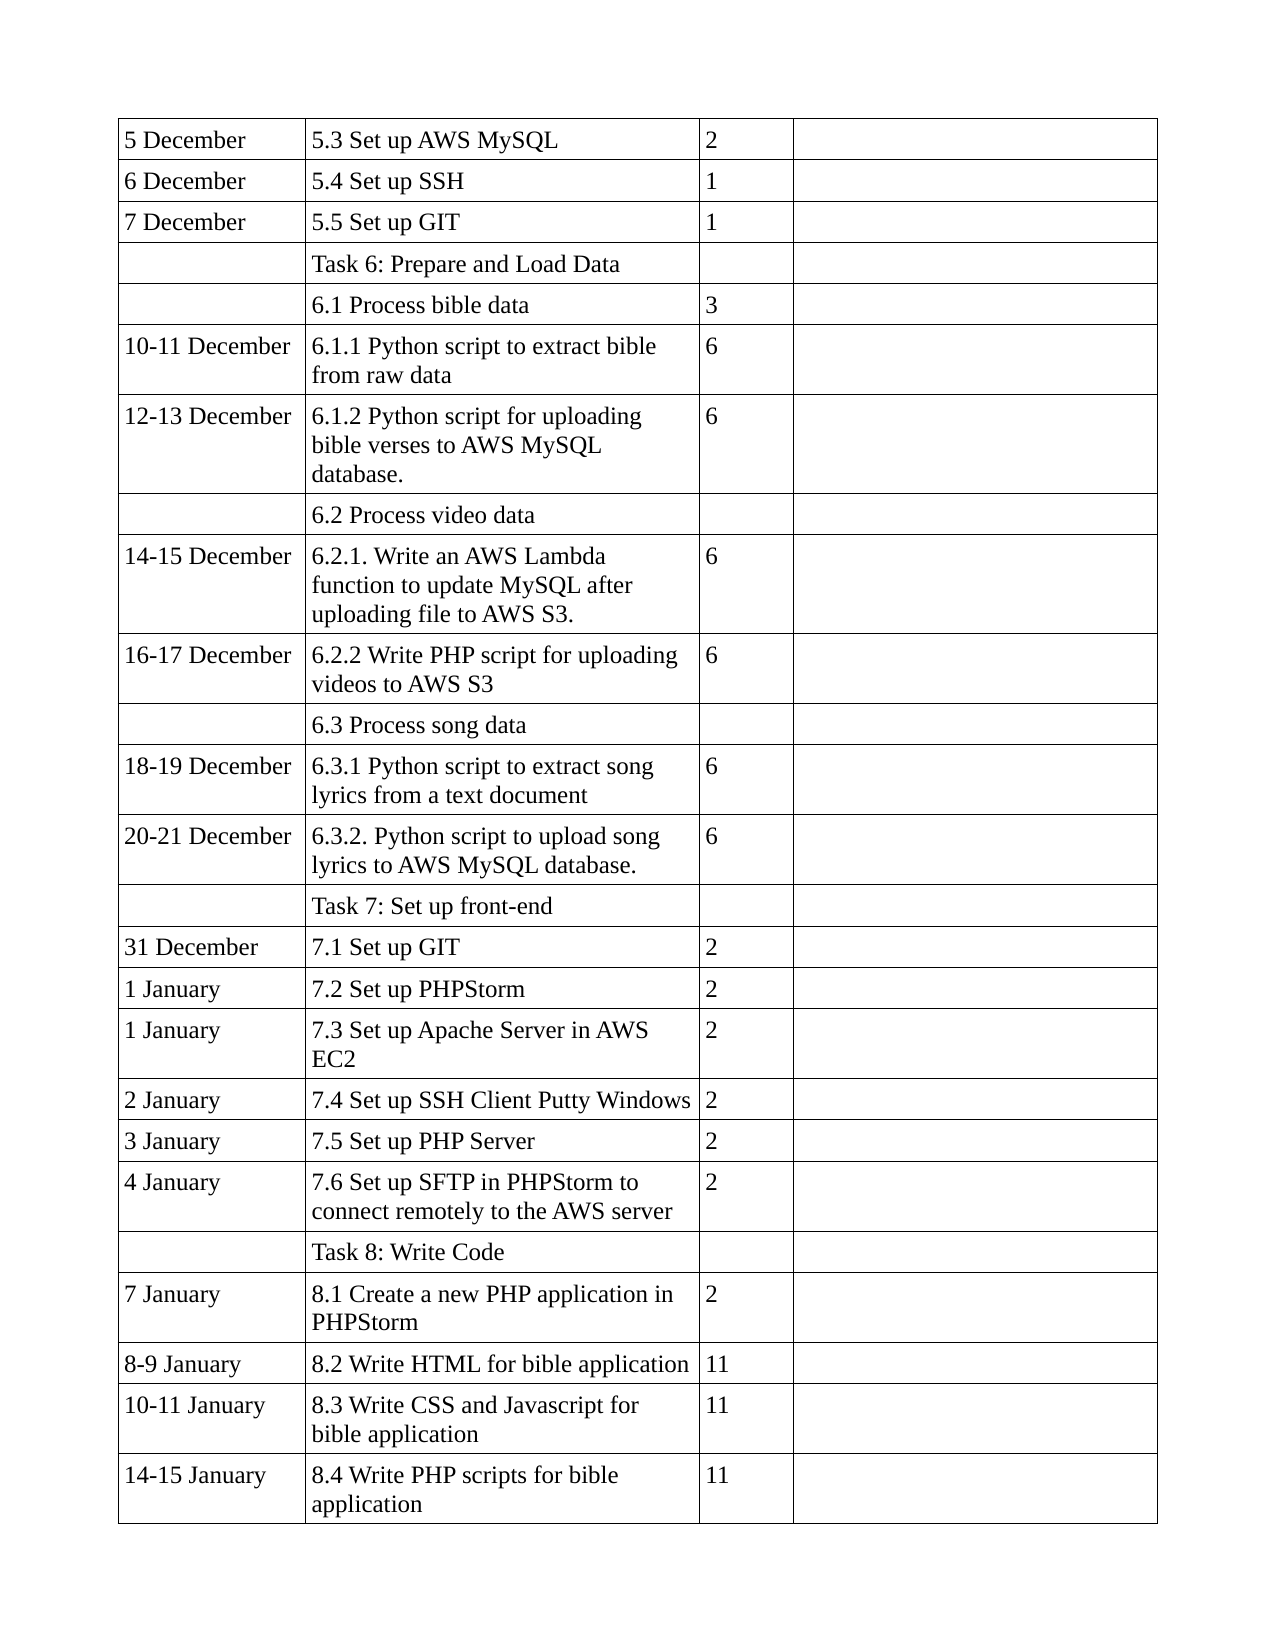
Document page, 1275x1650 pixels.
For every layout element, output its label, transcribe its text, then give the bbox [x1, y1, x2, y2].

table_cell Task 8: Write Code [306, 1232, 699, 1272]
table_cell 8.3 Write CSS and Javascript for bible application [306, 1384, 699, 1453]
table_cell 10-11 December [119, 325, 305, 394]
table_cell [794, 1009, 1157, 1078]
table_cell 11 [700, 1343, 793, 1383]
table_cell 6 [700, 325, 793, 394]
table_cell 7 December [119, 202, 305, 242]
table_cell 5.4 Set up SSH [306, 160, 699, 201]
table_cell [119, 494, 305, 534]
table_cell 18-19 December [119, 745, 305, 814]
table_cell [119, 704, 305, 744]
table_cell [794, 1120, 1157, 1161]
table_cell 7.4 Set up SSH Client Putty Windows [306, 1079, 699, 1119]
table_cell 4 January [119, 1162, 305, 1231]
table_cell 7 January [119, 1273, 305, 1342]
table_cell 8.1 Create a new PHP application in PHPStorm [306, 1273, 699, 1342]
table_cell [794, 395, 1157, 493]
table_cell [119, 1232, 305, 1272]
table_cell 5.5 Set up GIT [306, 202, 699, 242]
table_cell [794, 745, 1157, 814]
table_cell [794, 927, 1157, 967]
table_cell 14-15 January [119, 1454, 305, 1523]
table_cell [794, 119, 1157, 159]
table_cell 6.2.1. Write an AWS Lambda function to update MySQL after uploading file to AWS S3. [306, 535, 699, 633]
table_cell 2 January [119, 1079, 305, 1119]
table_cell [700, 243, 793, 283]
table_cell [794, 1273, 1157, 1342]
table_cell [794, 1384, 1157, 1453]
table_cell [794, 885, 1157, 926]
table_cell [794, 243, 1157, 283]
table_cell 11 [700, 1384, 793, 1453]
table_cell 6 [700, 535, 793, 633]
table_cell 2 [700, 1273, 793, 1342]
table_cell 1 [700, 202, 793, 242]
table_cell [700, 704, 793, 744]
table_cell [794, 1232, 1157, 1272]
table_cell [794, 494, 1157, 534]
table_cell 7.5 Set up PHP Server [306, 1120, 699, 1161]
table_cell 3 January [119, 1120, 305, 1161]
table_cell 6.2.2 Write PHP script for uploading videos to AWS S3 [306, 634, 699, 703]
table_cell 6 December [119, 160, 305, 201]
table_cell 6 [700, 395, 793, 493]
table_cell 1 January [119, 1009, 305, 1078]
table_cell [794, 634, 1157, 703]
table_cell 31 December [119, 927, 305, 967]
table_cell 1 January [119, 968, 305, 1008]
table_cell 6.3.1 Python script to extract song lyrics from a text document [306, 745, 699, 814]
table_cell Task 6: Prepare and Load Data [306, 243, 699, 283]
table_cell [794, 284, 1157, 324]
table_cell [700, 494, 793, 534]
table_cell 6.3 Process song data [306, 704, 699, 744]
table_cell 8.4 Write PHP scripts for bible application [306, 1454, 699, 1523]
table_cell 2 [700, 1009, 793, 1078]
table_cell Task 7: Set up front-end [306, 885, 699, 926]
table_cell [794, 1343, 1157, 1383]
table_cell 8-9 January [119, 1343, 305, 1383]
table_cell 5 December [119, 119, 305, 159]
table_cell 6.1.2 Python script for uploading bible verses to AWS MySQL database. [306, 395, 699, 493]
table_cell [794, 160, 1157, 201]
table_cell 3 [700, 284, 793, 324]
table_cell [119, 885, 305, 926]
table_cell [794, 1162, 1157, 1231]
table_cell 6.3.2. Python script to upload song lyrics to AWS MySQL database. [306, 815, 699, 884]
table_cell 5.3 Set up AWS MySQL [306, 119, 699, 159]
table_cell 7.3 Set up Apache Server in AWS EC2 [306, 1009, 699, 1078]
table_cell 6 [700, 745, 793, 814]
table_cell [794, 1454, 1157, 1523]
table_cell 6 [700, 815, 793, 884]
table_cell [119, 243, 305, 283]
table_cell 8.2 Write HTML for bible application [306, 1343, 699, 1383]
table_cell [794, 535, 1157, 633]
table_cell 1 [700, 160, 793, 201]
table_cell 2 [700, 927, 793, 967]
table_cell 7.6 Set up SFTP in PHPStorm to connect remotely to the AWS server [306, 1162, 699, 1231]
table_cell 14-15 December [119, 535, 305, 633]
table_cell [700, 885, 793, 926]
table_cell 2 [700, 119, 793, 159]
table_cell 11 [700, 1454, 793, 1523]
table_cell 2 [700, 1120, 793, 1161]
table_cell [794, 704, 1157, 744]
table_cell 7.2 Set up PHPStorm [306, 968, 699, 1008]
table_cell 2 [700, 1162, 793, 1231]
table_cell [794, 1079, 1157, 1119]
table_cell [794, 968, 1157, 1008]
table_cell 12-13 December [119, 395, 305, 493]
table_cell 6.1.1 Python script to extract bible from raw data [306, 325, 699, 394]
table_cell [700, 1232, 793, 1272]
table_cell 16-17 December [119, 634, 305, 703]
table_cell 20-21 December [119, 815, 305, 884]
table_cell 6 [700, 634, 793, 703]
table_cell [794, 325, 1157, 394]
table_cell 6.2 Process video data [306, 494, 699, 534]
table_cell 2 [700, 968, 793, 1008]
table_cell [794, 815, 1157, 884]
table_cell [119, 284, 305, 324]
table_cell [794, 202, 1157, 242]
table_cell 7.1 Set up GIT [306, 927, 699, 967]
table_cell 6.1 Process bible data [306, 284, 699, 324]
table_cell 10-11 January [119, 1384, 305, 1453]
table_cell 2 [700, 1079, 793, 1119]
